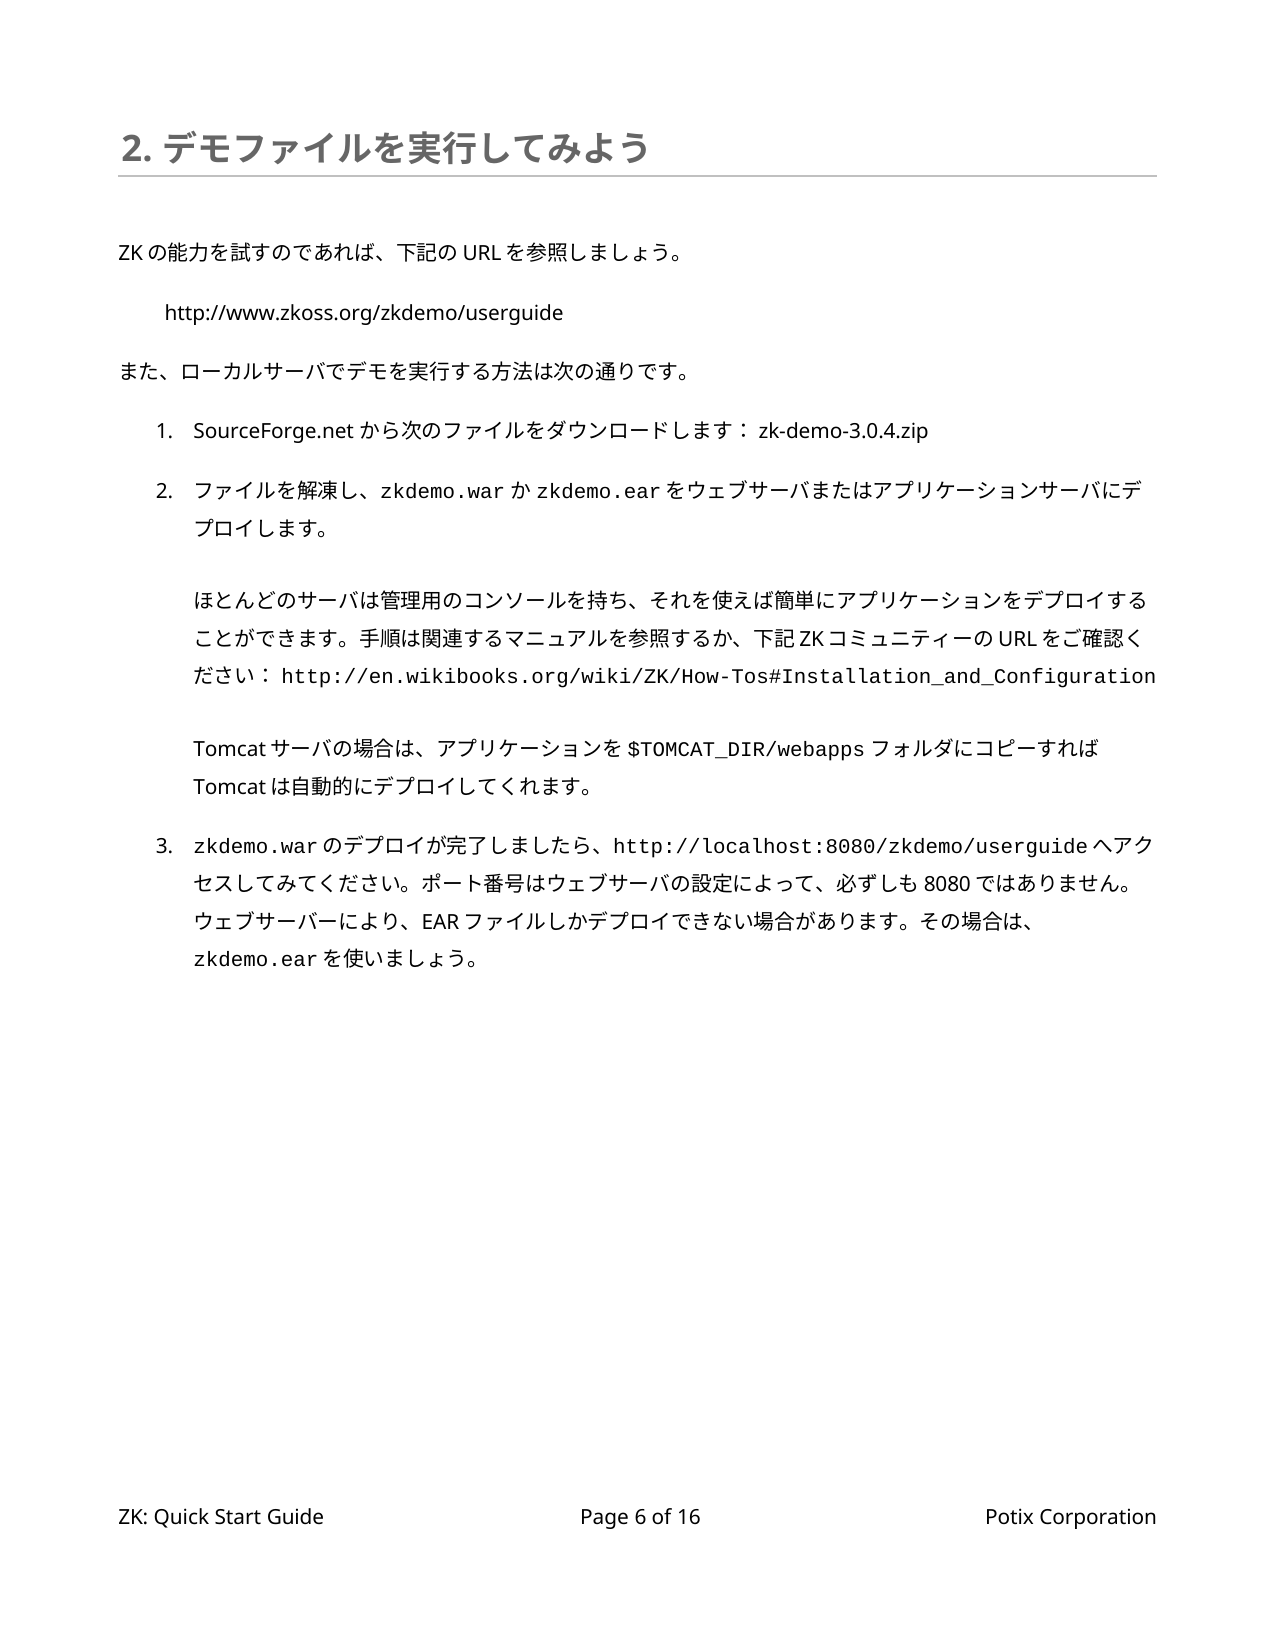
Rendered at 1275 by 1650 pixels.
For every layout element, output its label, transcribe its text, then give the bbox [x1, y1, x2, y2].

list zkdemo.warのデプロイが完了しましたら、http://localhost:8080/zkdemo/userguideへアクセスしてみてください。ポート番号はウェブサーバの設定によって、必ずしも8080ではありません。ウェブサーバーにより、EARファイルしかデプロイできない場合があります。その場合は、zkdemo.earを使いましょう。 [156, 830, 1157, 973]
list SourceForge.net から次のファイルをダウンロードします： zk-demo-3.0.4.zip [156, 415, 1157, 445]
text http://www.zkoss.org/zkdemo/userguide [118, 296, 1157, 326]
text また、ローカルサーバでデモを実行する方法は次の通りです。 [118, 355, 1157, 385]
text ZKの能力を試すのであれば、下記のURLを参照しましょう。 [118, 236, 1157, 266]
subtitle 2. デモファイルを実行してみよう [118, 118, 1157, 175]
list ファイルを解凍し、zkdemo.war か zkdemo.earをウェブサーバまたはアプリケーションサーバにデプロイします。 ほとんどのサーバは管理用のコンソールを持ち、それを使えば簡単にアプリケーションをデプロイすることができます。手順は関連するマニュアルを参照するか、下記ZKコミュニティーのURLをご確認ください： http://en.wikibooks.org/wiki/ZK/How-Tos#Installation_and_Configuration Tomcatサーバの場合は、アプリケーションを $TOMCAT_DIR/webapps フォルダにコピーすればTomcatは自動的にデプロイしてくれます。 [156, 474, 1157, 800]
